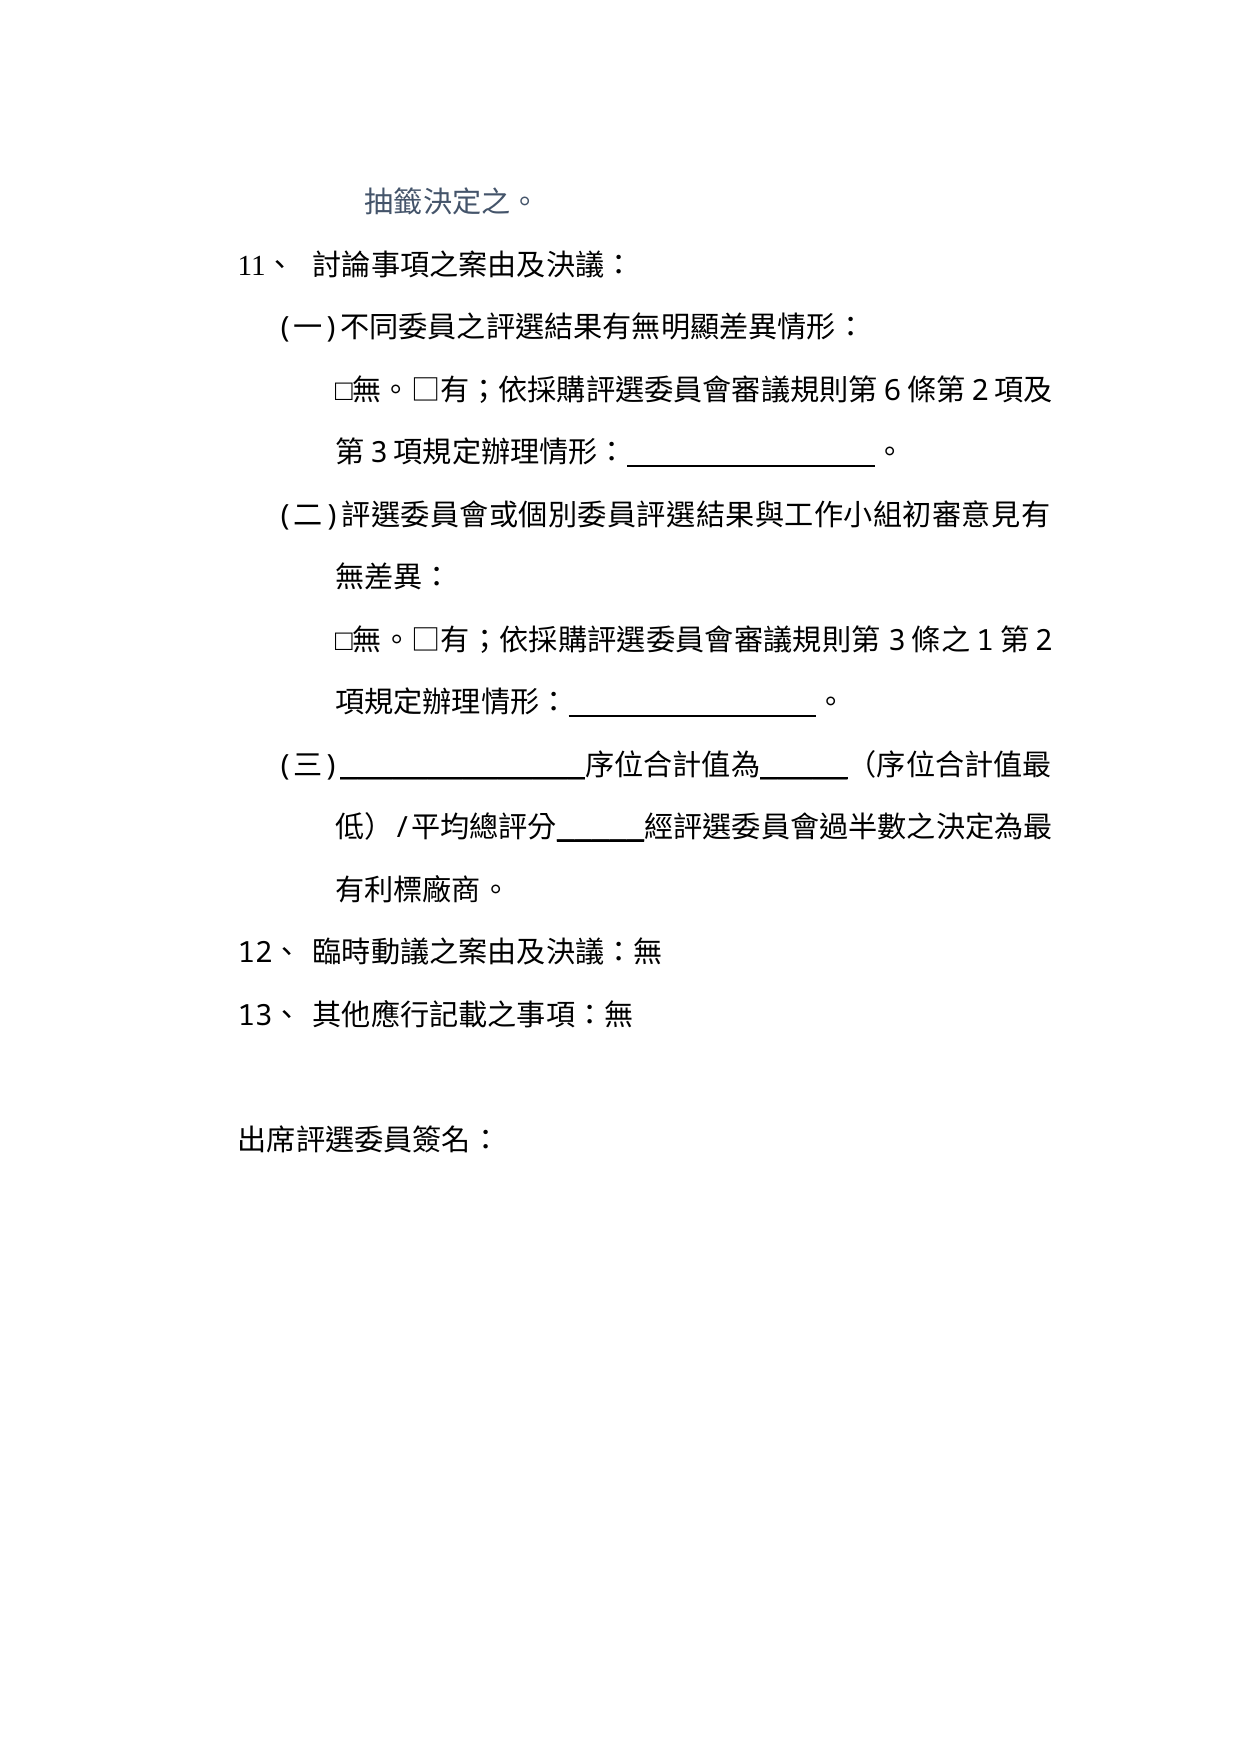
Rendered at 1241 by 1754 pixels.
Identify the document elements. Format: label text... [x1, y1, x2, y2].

list 其他應行記載之事項：無 [237, 971, 1053, 1033]
list 臨時動議之案由及決議：無 [237, 908, 1053, 971]
text □無。□有；依採購評選委員會審議規則第6條第2項及 第3項規定辦理情形： 。 [335, 346, 1053, 471]
text (三)______________序位合計值為_____（序位合計值最低）/平均總評分_____經評選委員會過半數之決定為最有利標廠商。 [276, 721, 1053, 908]
text □無。□有；依採購評選委員會審議規則第3條之1第2項規定辦理情形： 。 [335, 596, 1053, 721]
list 討論事項之案由及決議： [237, 221, 1053, 283]
text (一)不同委員之評選結果有無明顯差異情形： [276, 283, 1053, 346]
text 出席評選委員簽名： [237, 1096, 1053, 1158]
text 抽籤決定之。 [337, 158, 1053, 221]
text (二)評選委員會或個別委員評選結果與工作小組初審意見有無差異： [276, 471, 1053, 596]
